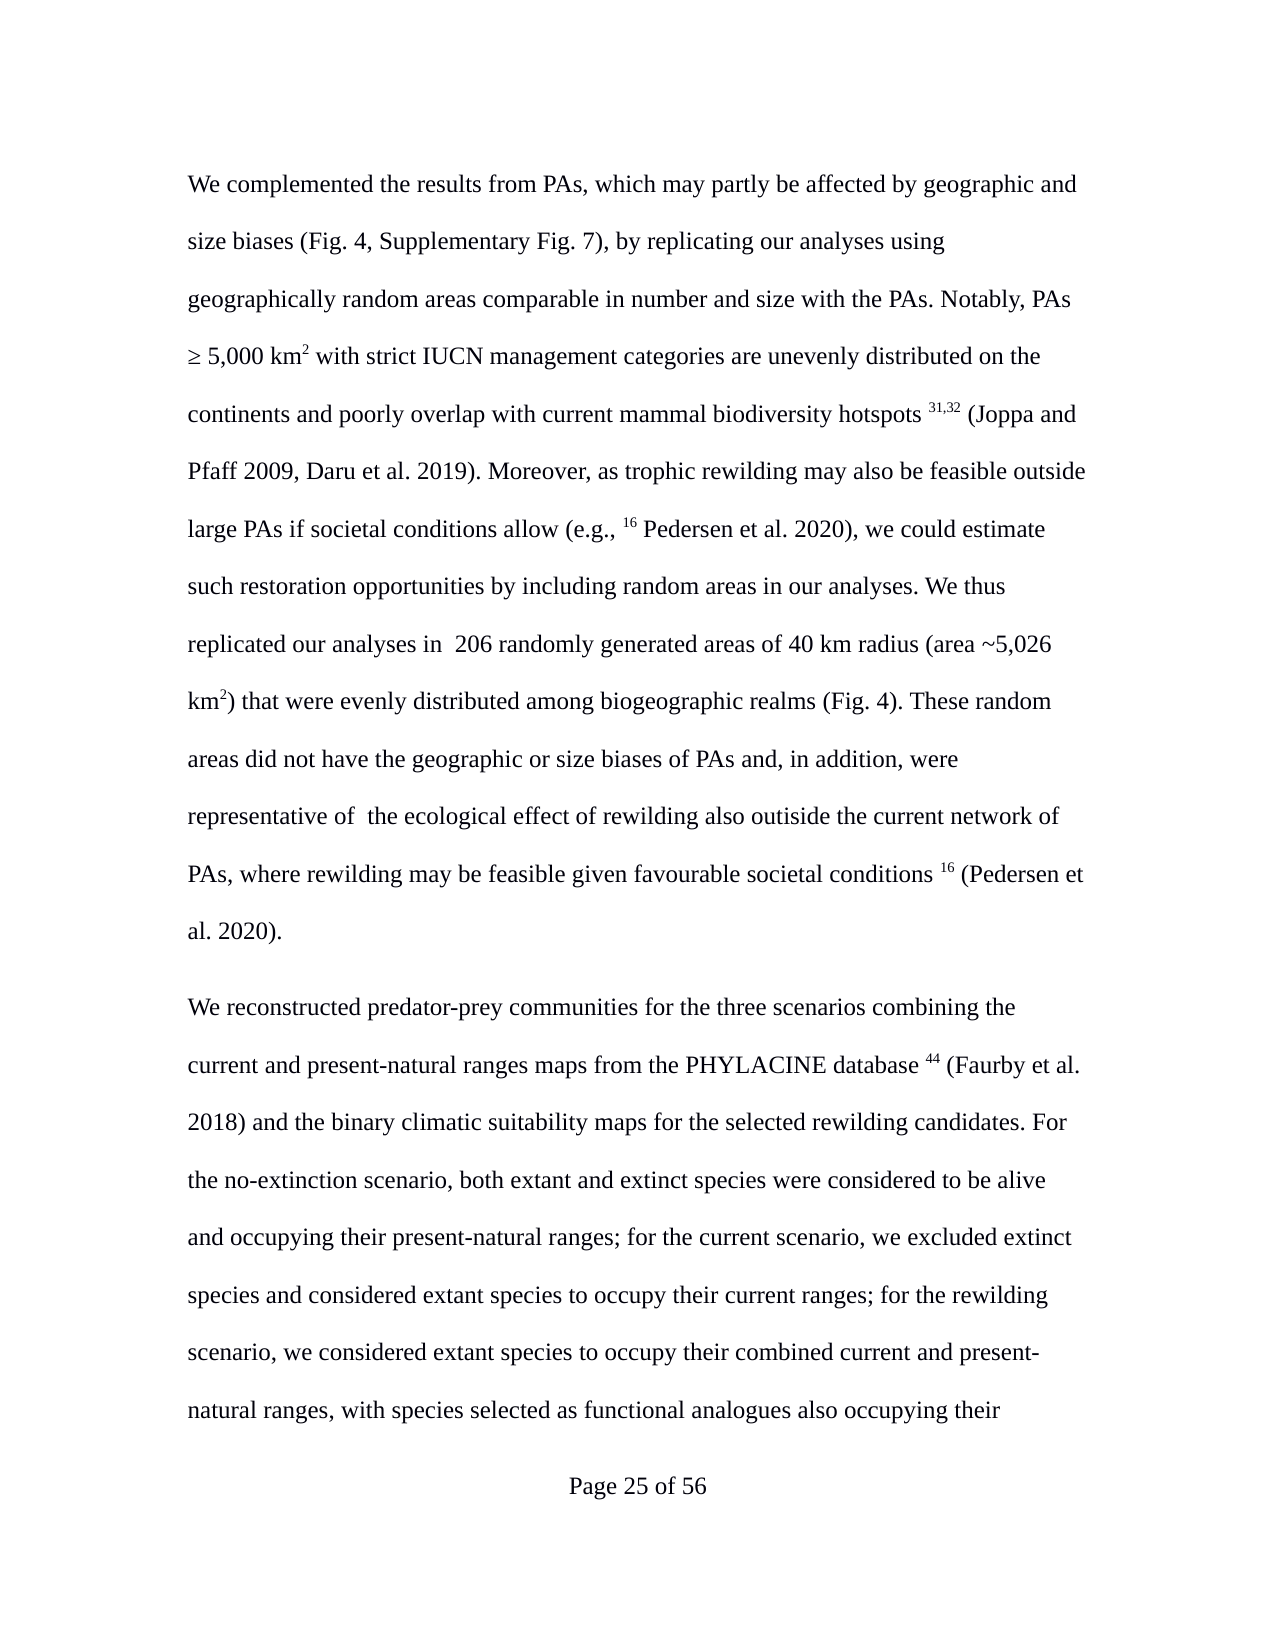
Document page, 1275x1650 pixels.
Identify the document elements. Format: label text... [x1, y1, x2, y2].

text We reconstructed predator-prey communities for the three scenarios combining the current and present-natural ranges maps from the PHYLACINE database 44⁠ (Faurby et al. 2018) and the binary climatic suitability maps for the selected rewilding candidates. For the no-extinction scenario, both extant and extinct species were considered to be alive and occupying their present-natural ranges; for the current scenario, we excluded extinct species and considered extant species to occupy their current ranges; for the rewilding scenario, we considered extant species to occupy their combined current and present-natural ranges, with species selected as functional analogues also occupying their [187, 992, 1087, 1424]
text We complemented the results from PAs, which may partly be affected by geographic and size biases (Fig. 4, Supplementary Fig. 7), by replicating our analyses using geographically random areas comparable in number and size with the PAs. Notably, PAs ≥ 5,000 km2 with strict IUCN management categories are unevenly distributed on the continents and poorly overlap with current mammal biodiversity hotspots 31,32⁠ (Joppa and Pfaff 2009, Daru et al. 2019). Moreover, as trophic rewilding may also be feasible outside large PAs if societal conditions allow (e.g., 16⁠ Pedersen et al. 2020), we could estimate such restoration opportunities by including random areas in our analyses. We thus replicated our analyses in 206 randomly generated areas of 40 km radius (area ~5,026 km2) that were evenly distributed among biogeographic realms (Fig. 4). These random areas did not have the geographic or size biases of PAs and, in addition, were representative of the ecological effect of rewilding also outiside the current network of PAs, where rewilding may be feasible given favourable societal conditions 16⁠ (Pedersen et al. 2020). [187, 169, 1087, 945]
